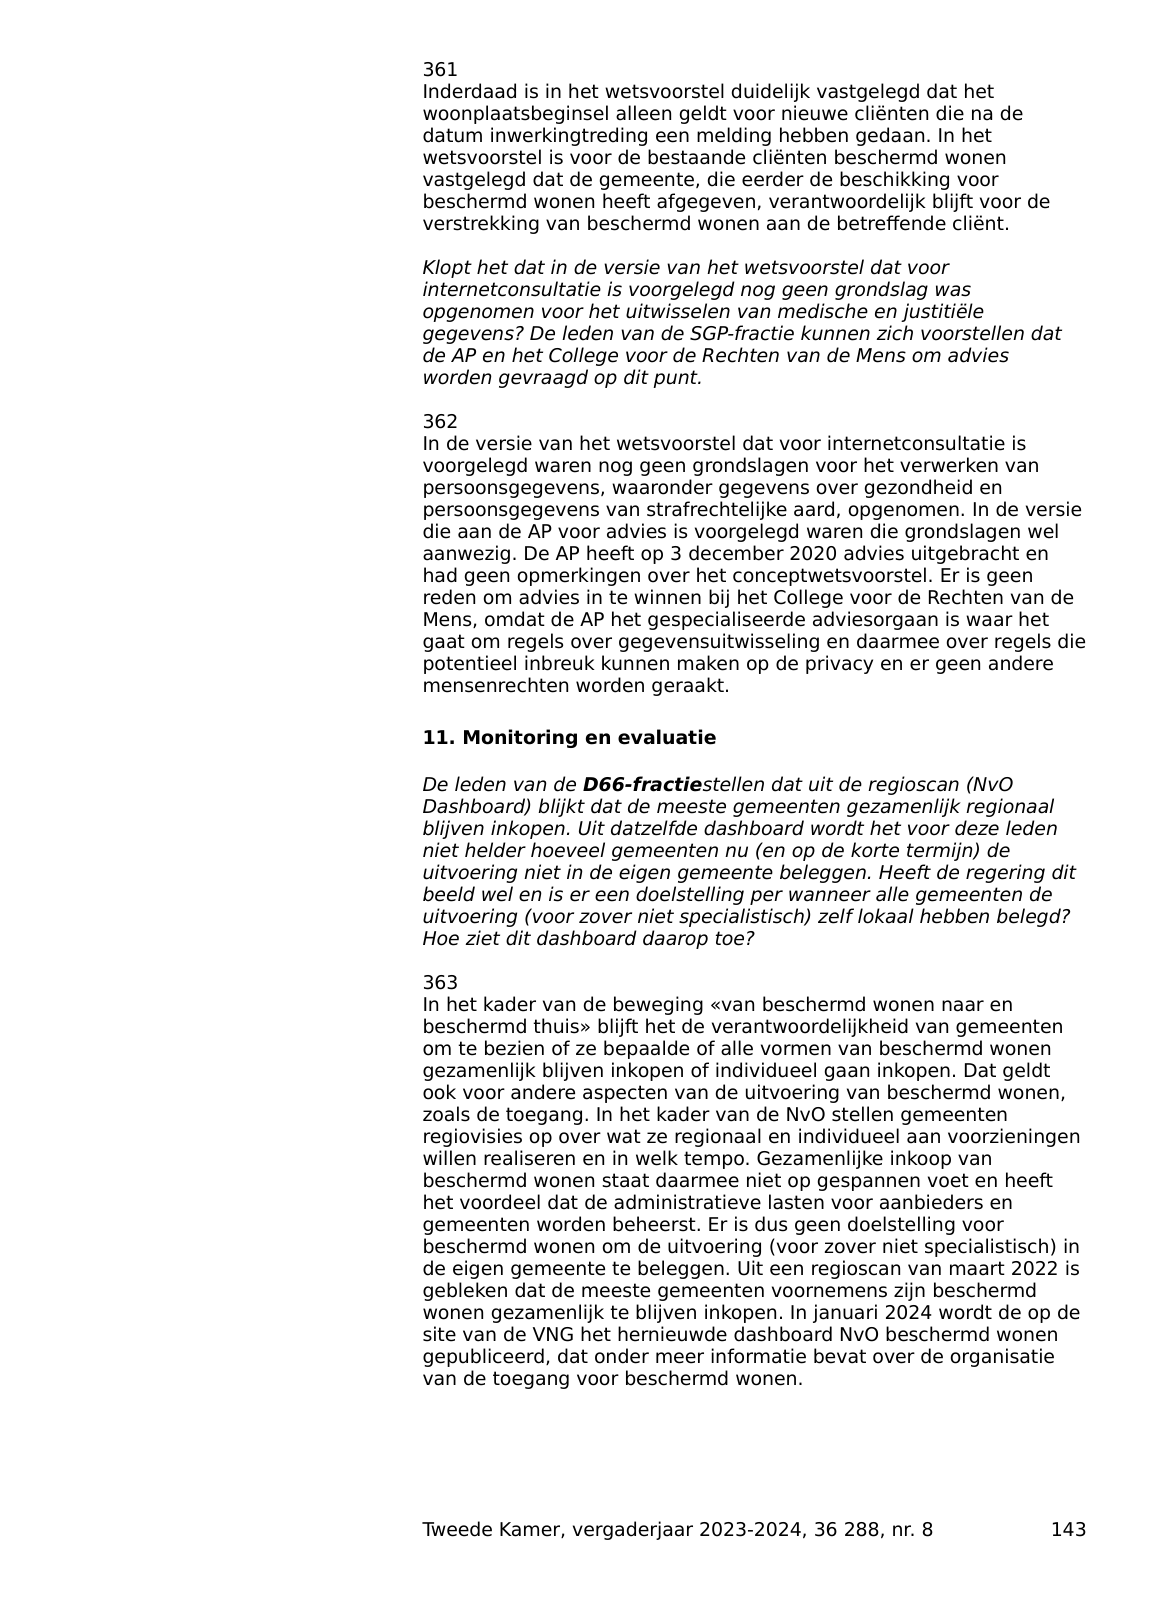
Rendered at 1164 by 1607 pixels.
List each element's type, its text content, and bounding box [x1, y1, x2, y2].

text Inderdaad is in het wetsvoorstel duidelijk vastgelegd dat het woonplaatsbeginsel alleen geldt voor nieuwe cliënten die na de datum inwerkingtreding een melding hebben gedaan. In het wetsvoorstel is voor de bestaande cliënten beschermd wonen vastgelegd dat de gemeente, die eerder de beschikking voor beschermd wonen heeft afgegeven, verantwoordelijk blijft voor de verstrekking van beschermd wonen aan de betreffende cliënt. [422, 81, 1087, 235]
subtitle 11. Monitoring en evaluatie [422, 727, 1087, 749]
text In de versie van het wetsvoorstel dat voor internetconsultatie is voorgelegd waren nog geen grondslagen voor het verwerken van persoonsgegevens, waaronder gegevens over gezondheid en persoonsgegevens van strafrechtelijke aard, opgenomen. In de versie die aan de AP voor advies is voorgelegd waren die grondslagen wel aanwezig. De AP heeft op 3 december 2020 advies uitgebracht en had geen opmerkingen over het conceptwetsvoorstel. Er is geen reden om advies in te winnen bij het College voor de Rechten van de Mens, omdat de AP het gespecialiseerde adviesorgaan is waar het gaat om regels over gegevensuitwisseling en daarmee over regels die potentieel inbreuk kunnen maken op de privacy en er geen andere mensenrechten worden geraakt. [422, 433, 1087, 697]
text 362 [422, 411, 1087, 433]
text Klopt het dat in de versie van het wetsvoorstel dat voor internetconsultatie is voorgelegd nog geen grondslag was opgenomen voor het uitwisselen van medische en justitiële gegevens? De leden van de SGP-fractie kunnen zich voorstellen dat de AP en het College voor de Rechten van de Mens om advies worden gevraagd op dit punt. [422, 257, 1087, 389]
text 361 [422, 59, 1087, 81]
text 363 [422, 972, 1087, 994]
text In het kader van de beweging «van beschermd wonen naar en beschermd thuis» blijft het de verantwoordelijkheid van gemeenten om te bezien of ze bepaalde of alle vormen van beschermd wonen gezamenlijk blijven inkopen of individueel gaan inkopen. Dat geldt ook voor andere aspecten van de uitvoering van beschermd wonen, zoals de toegang. In het kader van de NvO stellen gemeenten regiovisies op over wat ze regionaal en individueel aan voorzieningen willen realiseren en in welk tempo. Gezamenlijke inkoop van beschermd wonen staat daarmee niet op gespannen voet en heeft het voordeel dat de administratieve lasten voor aanbieders en gemeenten worden beheerst. Er is dus geen doelstelling voor beschermd wonen om de uitvoering (voor zover niet specialistisch) in de eigen gemeente te beleggen. Uit een regioscan van maart 2022 is gebleken dat de meeste gemeenten voornemens zijn beschermd wonen gezamenlijk te blijven inkopen. In januari 2024 wordt de op de site van de VNG het hernieuwde dashboard NvO beschermd wonen gepubliceerd, dat onder meer informatie bevat over de organisatie van de toegang voor beschermd wonen. [422, 994, 1087, 1389]
text De leden van de D66-fractiestellen dat uit de regioscan (NvO Dashboard) blijkt dat de meeste gemeenten gezamenlijk regionaal blijven inkopen. Uit datzelfde dashboard wordt het voor deze leden niet helder hoeveel gemeenten nu (en op de korte termijn) de uitvoering niet in de eigen gemeente beleggen. Heeft de regering dit beeld wel en is er een doelstelling per wanneer alle gemeenten de uitvoering (voor zover niet specialistisch) zelf lokaal hebben belegd? Hoe ziet dit dashboard daarop toe? [422, 774, 1087, 950]
